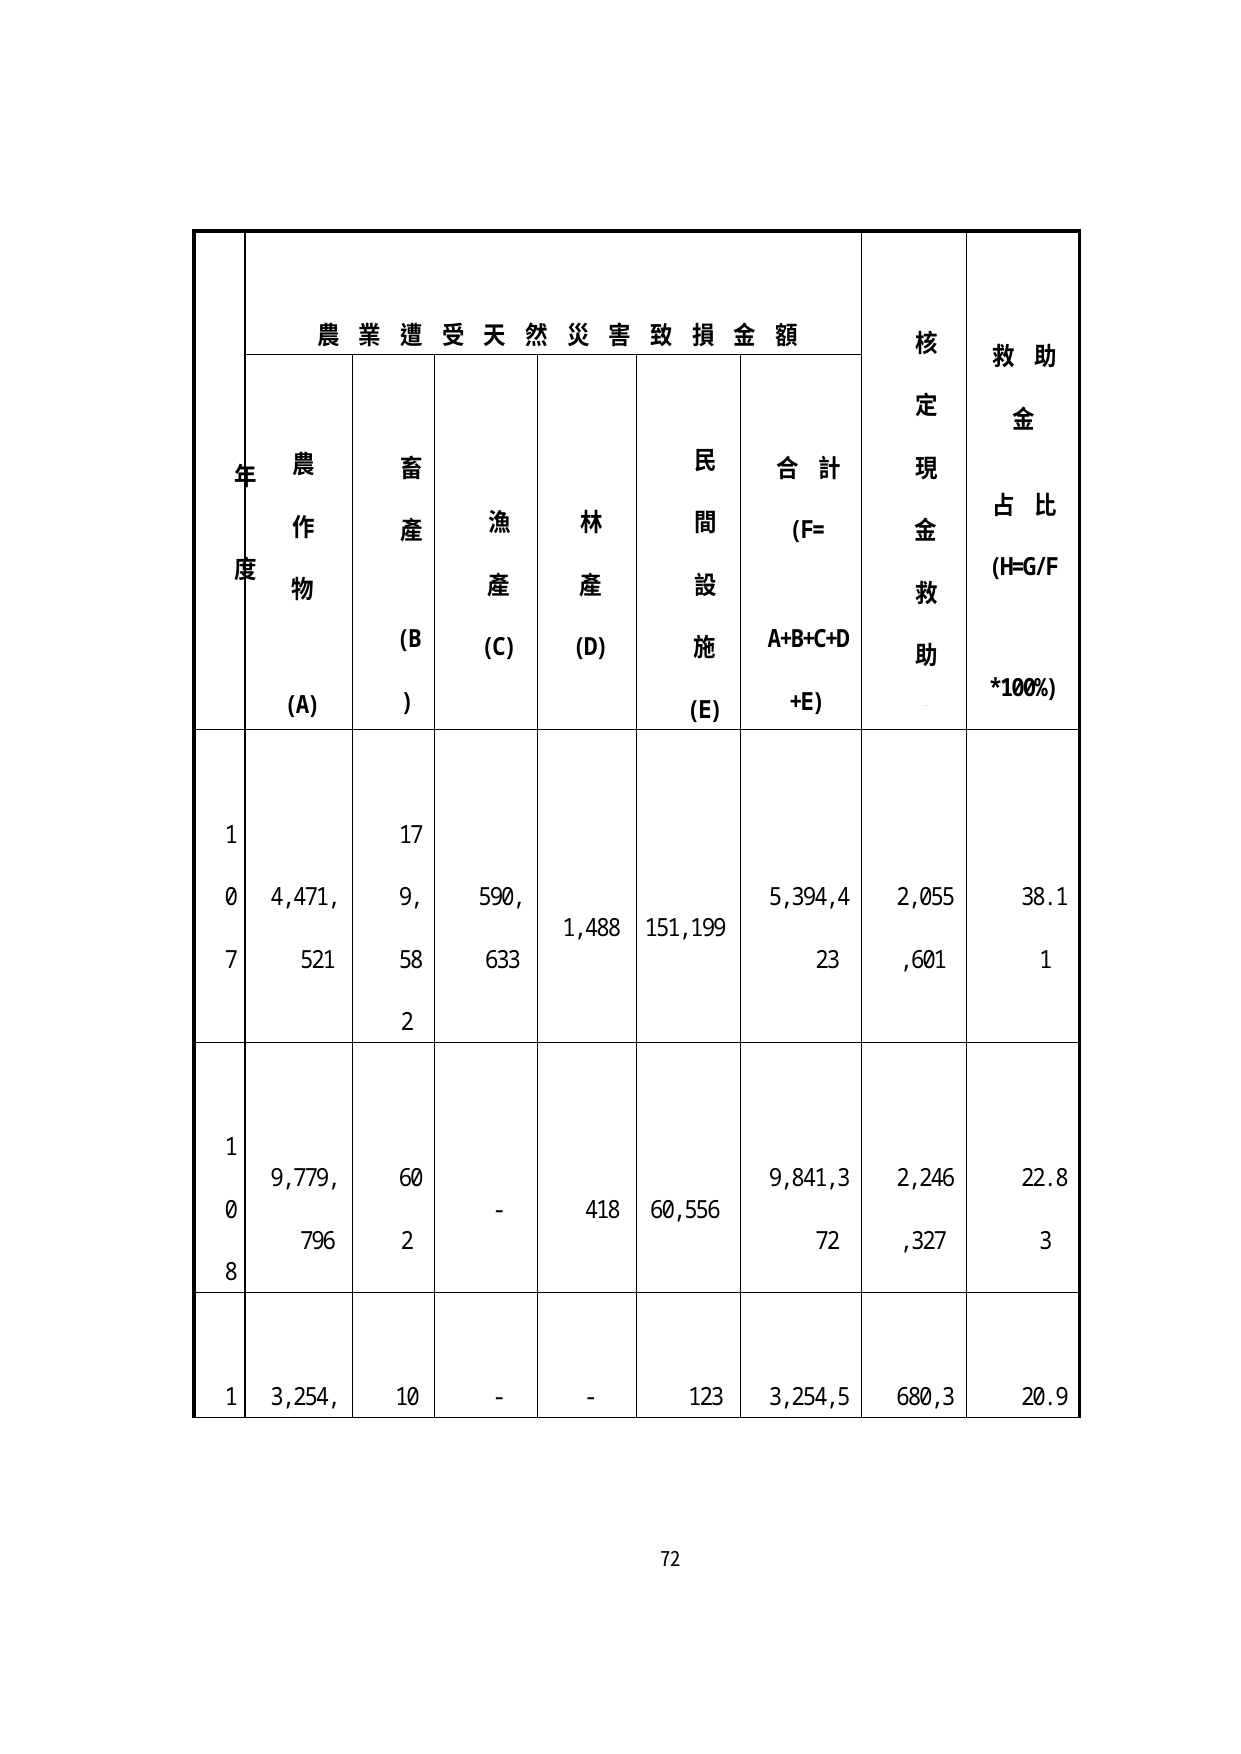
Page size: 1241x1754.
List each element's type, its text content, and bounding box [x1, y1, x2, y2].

table_cell - [435, 1043, 537, 1292]
table_header 救助金 占比(H=G/F *100%) [967, 233, 1078, 729]
table_cell 3,254, [246, 1293, 352, 1417]
table_cell 9,841,372 [741, 1043, 861, 1292]
table_header 農業遭受天然災害致損金額 [246, 233, 861, 354]
table_cell 農作物 (A) [246, 355, 352, 729]
table_cell - [435, 1293, 537, 1417]
table_cell 20.9 [967, 1293, 1078, 1417]
table_cell 林產 (D) [538, 355, 636, 729]
table_cell 2,055,601 [862, 730, 966, 1042]
table_cell 3,254,5 [741, 1293, 861, 1417]
table_cell 民間設施 (E) [637, 355, 740, 729]
table_cell 2,246,327 [862, 1043, 966, 1292]
table_cell 108 [196, 1043, 244, 1292]
table_cell 179,582 [353, 730, 434, 1042]
table_cell 680,3 [862, 1293, 966, 1417]
table_header 年 度 [196, 233, 244, 729]
table_cell 4,471,521 [246, 730, 352, 1042]
table_cell 漁產 (C) [435, 355, 537, 729]
table_cell 151,199 [637, 730, 740, 1042]
table_cell 60,556 [637, 1043, 740, 1292]
table_cell 602 [353, 1043, 434, 1292]
table_cell 22.83 [967, 1043, 1078, 1292]
table_cell - [538, 1293, 636, 1417]
table_cell 10 [353, 1293, 434, 1417]
table_cell 1 [196, 1293, 244, 1417]
table_cell 123 [637, 1293, 740, 1417]
table_cell 1,488 [538, 730, 636, 1042]
table_cell 38.11 [967, 730, 1078, 1042]
table_cell 合計(F= A+B+C+D+E) [741, 355, 861, 729]
table_cell 5,394,423 [741, 730, 861, 1042]
table_header 核定現金 救助金額 (G) [862, 233, 966, 729]
table_cell 590,633 [435, 730, 537, 1042]
table_cell 9,779,796 [246, 1043, 352, 1292]
table_cell 107 [196, 730, 244, 1042]
table_cell 418 [538, 1043, 636, 1292]
table_cell 畜產 (B) [353, 355, 434, 729]
